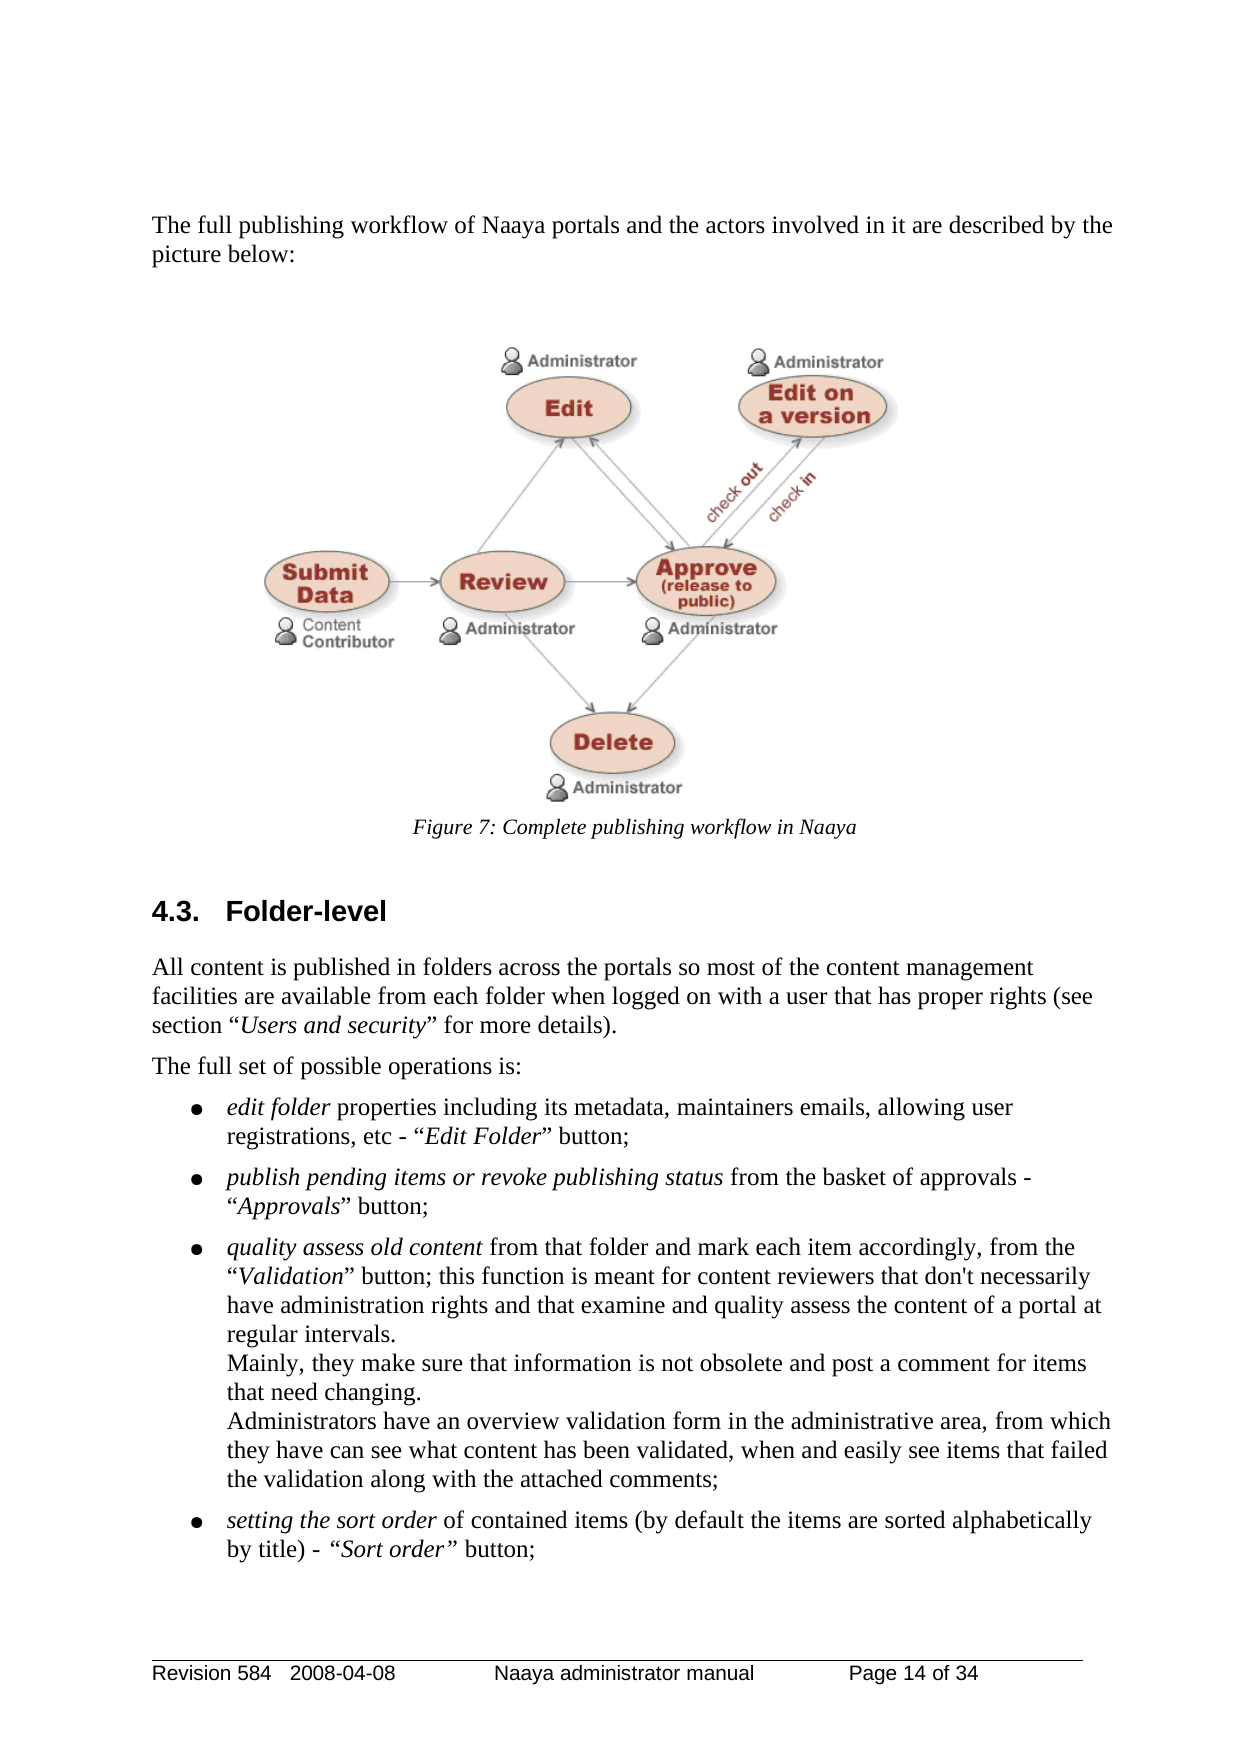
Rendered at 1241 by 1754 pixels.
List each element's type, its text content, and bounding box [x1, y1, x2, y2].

text All content is published in folders across the portals so most of the content management facilities are available from each folder when logged on with a user that has proper rights (see section “Users and security” for more details). [152, 952, 1120, 1039]
text The full publishing workflow of Naaya portals and the actors involved in it are described by the picture below: [152, 210, 1120, 268]
subtitle Folder-level [152, 893, 1120, 927]
list quality assess old content from that folder and mark each item accordingly, from the “Validation” button; this function is meant for content reviewers that don't necessarily have administration rights and that examine and quality assess the content of a portal at regular intervals. Mainly, they make sure that information is not obsolete and post a comment for items that need changing. Administrators have an overview validation form in the administrative area, from which they have can see what content has been validated, when and easily see items that failed the validation along with the attached comments; [189, 1231, 1120, 1493]
text Figure 7: Complete publishing workflow in Naaya [249, 815, 1022, 840]
list edit folder properties including its metadata, maintainers emails, allowing user registrations, etc - “Edit Folder” button; [189, 1092, 1120, 1150]
text The full set of possible operations is: [152, 1051, 1120, 1080]
list setting the sort order of contained items (by default the items are sorted alphabetically by title) - “Sort order” button; [189, 1505, 1120, 1563]
list publish pending items or revoke publishing status from the basket of approvals - “Approvals” button; [189, 1162, 1120, 1220]
